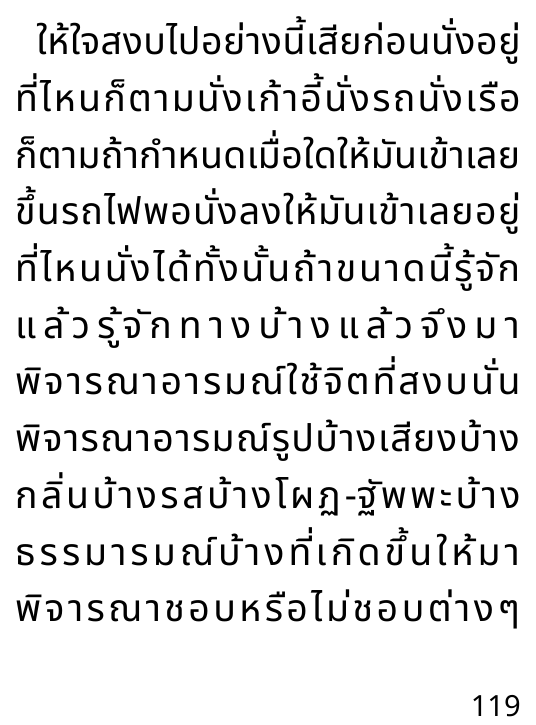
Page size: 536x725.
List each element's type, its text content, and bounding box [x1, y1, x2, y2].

text ให้ใจสงบไปอย่างนี้เสียก่อนนั่งอยู่ที่ไหนก็ตามนั่งเก้าอี้นั่งรถนั่งเรือก็ตามถ้ากำหนดเมื่อใดให้มันเข้าเลยขึ้นรถไฟพอนั่งลงให้มันเข้าเลยอยู่ที่ไหนนั่งได้ทั้งนั้นถ้าขนาดนี้รู้จักแล้วรู้จักทางบ้างแล้วจึงมาพิจารณาอารมณ์ใช้จิตที่สงบนั่นพิจารณาอารมณ์รูปบ้างเสียงบ้างกลิ่นบ้างรสบ้างโผฏ-ฐัพพะบ้างธรรมารมณ์บ้างที่เกิดขึ้นให้มาพิจารณาชอบหรือไม่ชอบต่างๆ [15, 15, 521, 639]
